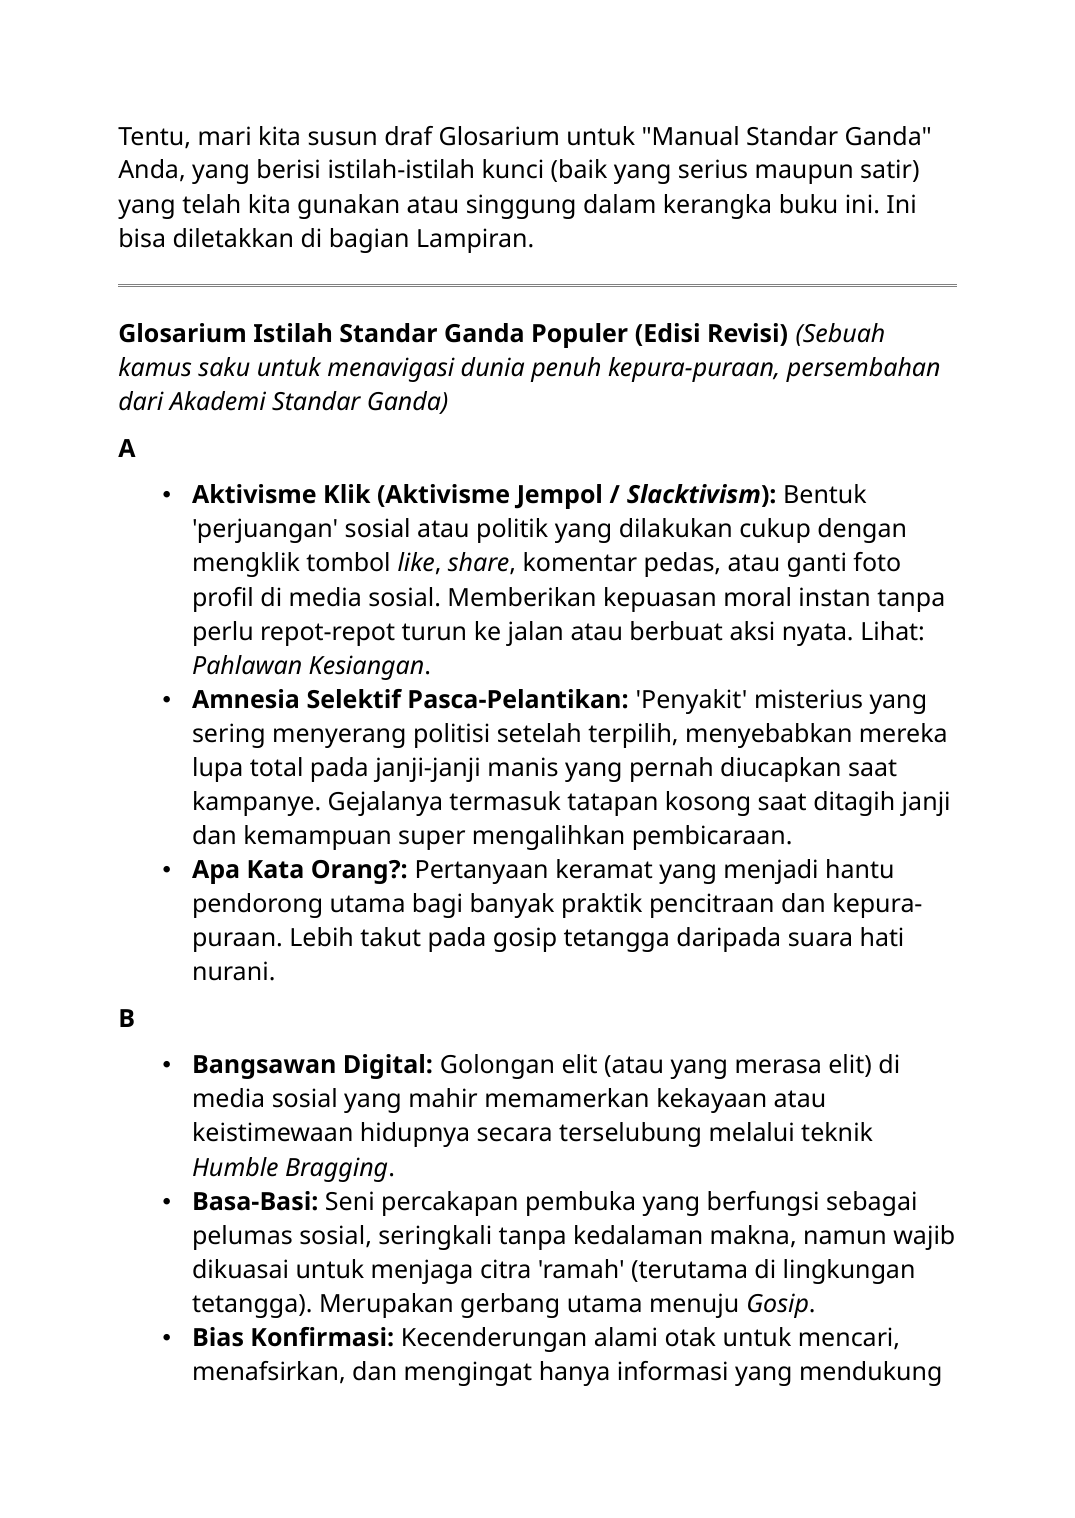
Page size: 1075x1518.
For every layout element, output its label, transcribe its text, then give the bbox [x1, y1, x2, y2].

list Amnesia Selektif Pasca-Pelantikan: 'Penyakit' misterius yang sering menyerang politisi setelah terpilih, menyebabkan mereka lupa total pada janji-janji manis yang pernah diucapkan saat kampanye. Gejalanya termasuk tatapan kosong saat ditagih janji dan kemampuan super mengalihkan pembicaraan. [162, 681, 957, 852]
text Glosarium Istilah Standar Ganda Populer (Edisi Revisi) (Sebuah kamus saku untuk menavigasi dunia penuh kepura-puraan, persembahan dari Akademi Standar Ganda) [118, 316, 957, 418]
text A [118, 430, 957, 464]
list Aktivisme Klik (Aktivisme Jempol / Slacktivism): Bentuk 'perjuangan' sosial atau politik yang dilakukan cukup dengan mengklik tombol like, share, komentar pedas, atau ganti foto profil di media sosial. Memberikan kepuasan moral instan tanpa perlu repot-repot turun ke jalan atau berbuat aksi nyata. Lihat: Pahlawan Kesiangan. [162, 477, 957, 681]
list Bangsawan Digital: Golongan elit (atau yang merasa elit) di media sosial yang mahir memamerkan kekayaan atau keistimewaan hidupnya secara terselubung melalui teknik Humble Bragging. [162, 1047, 957, 1183]
text Tentu, mari kita susun draf Glosarium untuk "Manual Standar Ganda" Anda, yang berisi istilah-istilah kunci (baik yang serius maupun satir) yang telah kita gunakan atau singgung dalam kerangka buku ini. Ini bisa diletakkan di bagian Lampiran. [118, 118, 957, 254]
list Basa-Basi: Seni percakapan pembuka yang berfungsi sebagai pelumas sosial, seringkali tanpa kedalaman makna, namun wajib dikuasai untuk menjaga citra 'ramah' (terutama di lingkungan tetangga). Merupakan gerbang utama menuju Gosip. [162, 1183, 957, 1319]
list Bias Konfirmasi: Kecenderungan alami otak untuk mencari, menafsirkan, dan mengingat hanya informasi yang mendukung [162, 1319, 957, 1388]
list Apa Kata Orang?: Pertanyaan keramat yang menjadi hantu pendorong utama bagi banyak praktik pencitraan dan kepura-puraan. Lebih takut pada gosip tetangga daripada suara hati nurani. [162, 852, 957, 988]
text B [118, 1000, 957, 1034]
